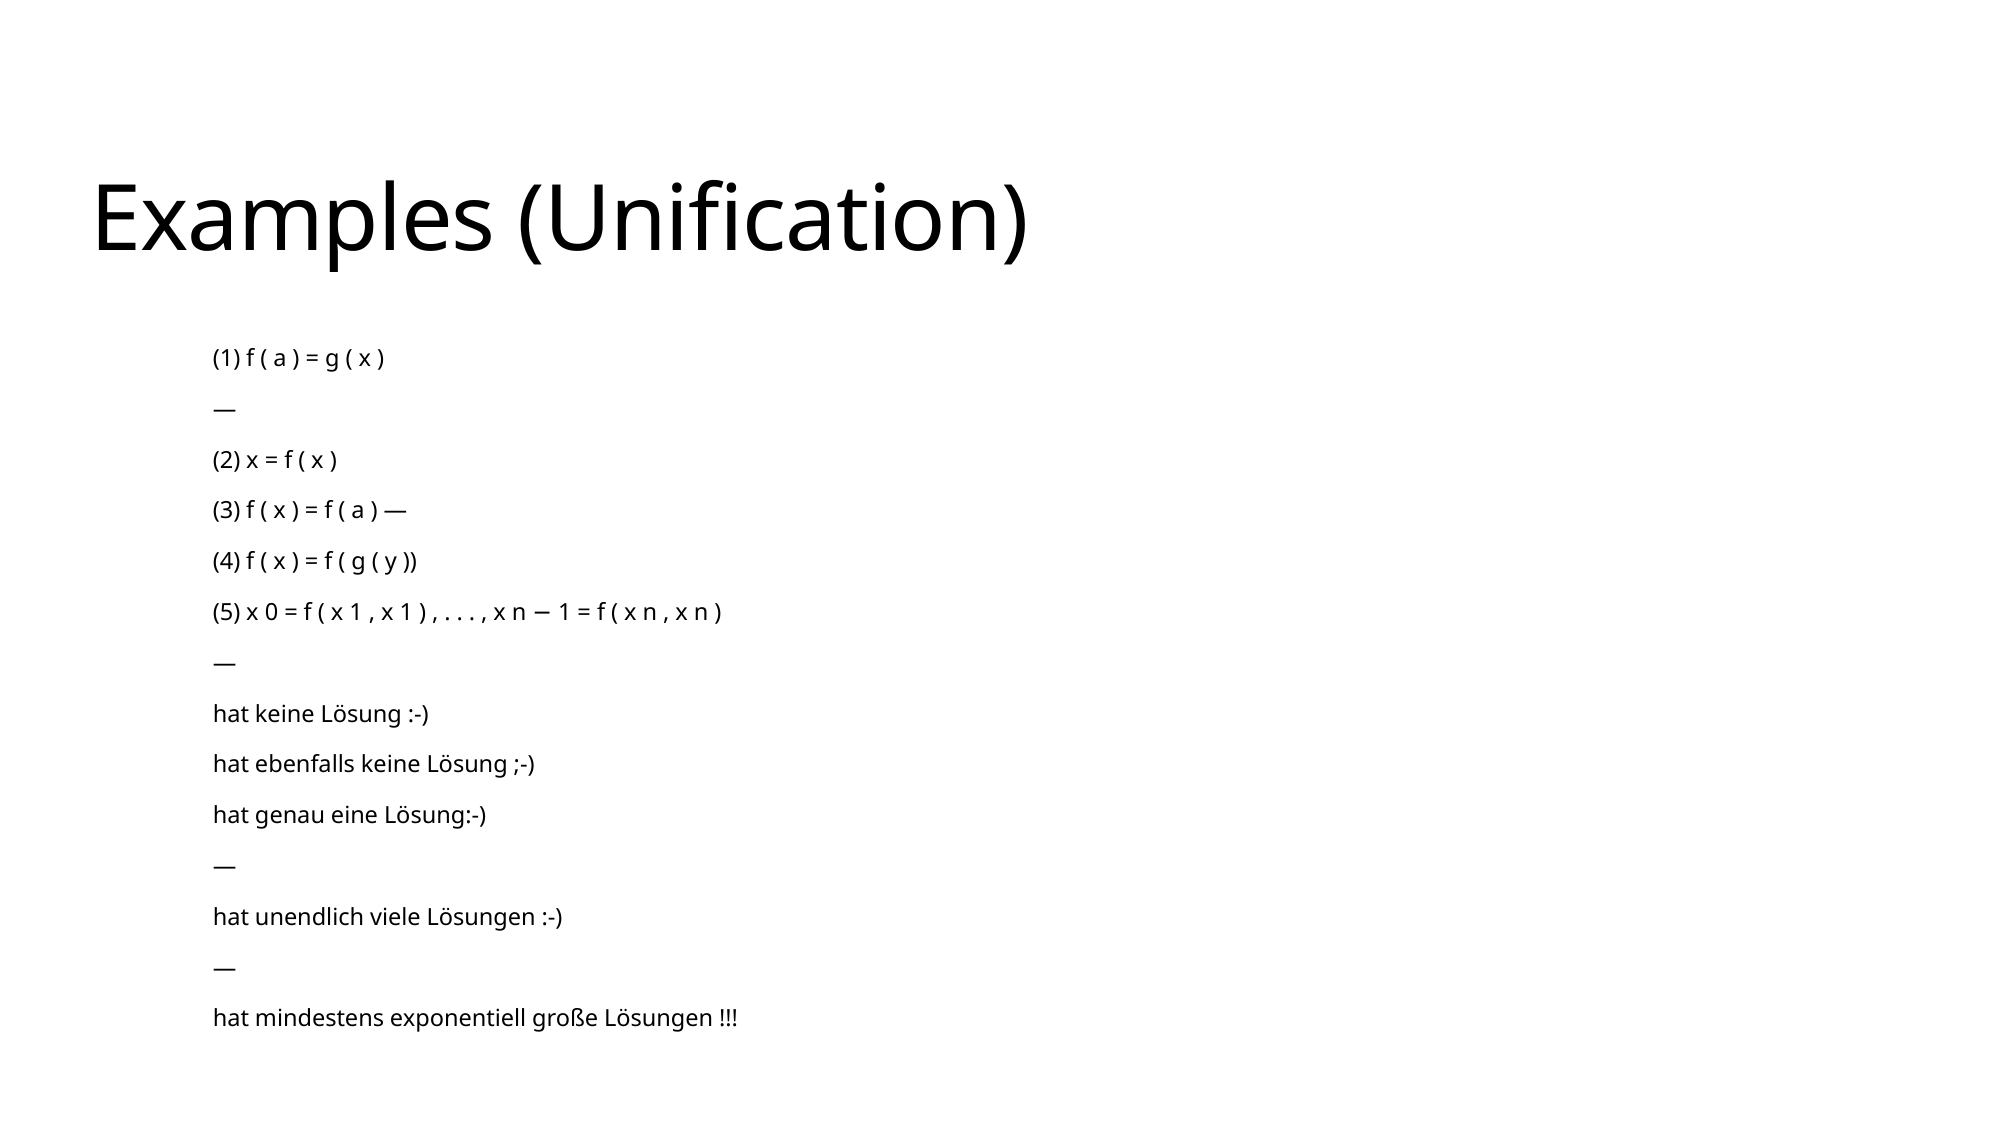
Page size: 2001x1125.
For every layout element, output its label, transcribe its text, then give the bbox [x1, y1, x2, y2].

list (1) f ( a ) = g ( x ) — (2) x = f ( x ) (3) f ( x ) = f ( a ) — (4) f ( x ) = f ( g ( y )) (5) x 0 = f ( x 1 , x 1 ) , . . . , x n − 1 = f ( x n , x n ) — hat keine Lösung :-) hat ebenfalls keine Lösung ;-) hat genau eine Lösung:-) — hat unendlich viele Lösungen :-) — hat mindestens exponentiell große Lösungen !!! [212, 335, 886, 1050]
title Examples (Unification) [75, 60, 1666, 278]
